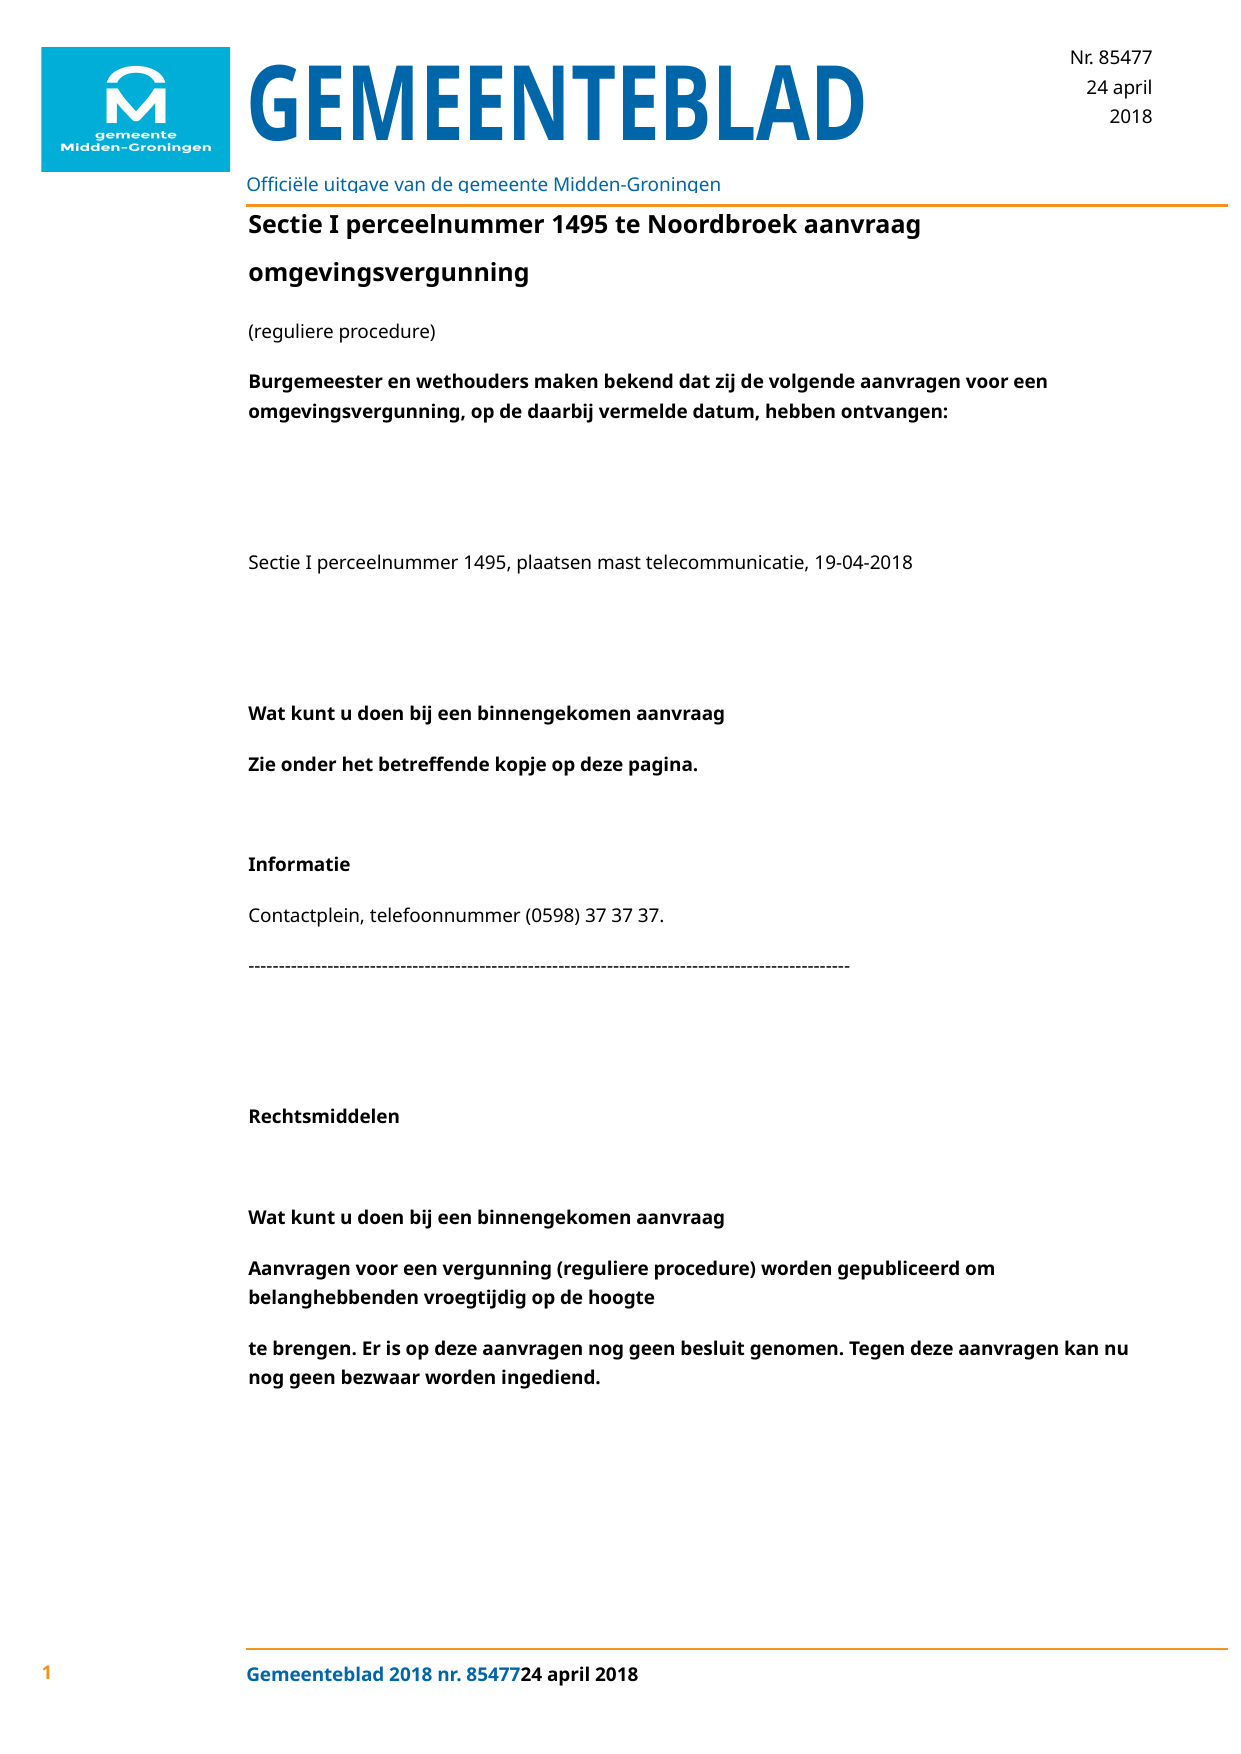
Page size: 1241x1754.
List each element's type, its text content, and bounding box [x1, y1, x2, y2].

text Wat kunt u doen bij een binnengekomen aanvraag [248, 1204, 1152, 1230]
picture [184, 146, 190, 153]
picture [108, 66, 164, 82]
picture [107, 89, 165, 122]
text (reguliere procedure) [248, 318, 1152, 344]
text Wat kunt u doen bij een binnengekomen aanvraag [248, 700, 1152, 726]
text Sectie I perceelnummer 1495, plaatsen mast telecommunicatie, 19-04-2018 [248, 549, 1152, 575]
text Contactplein, telefoonnummer (0598) 37 37 37. [248, 902, 1152, 928]
text Aanvragen voor een vergunning (reguliere procedure) worden gepubliceerd om belanghebbenden vroegtijdig op de hoogte [248, 1255, 1152, 1310]
text --------------------------------------------------------------------------------------------------- [248, 952, 1152, 978]
text Rechtsmiddelen [248, 1104, 1152, 1129]
text Zie onder het betreffende kopje op deze pagina. [248, 751, 1152, 777]
text Burgemeester en wethouders maken bekend dat zij de volgende aanvragen voor een omgevingsvergunning, op de daarbij vermelde datum, hebben ontvangen: [248, 368, 1152, 424]
text Informatie [248, 852, 1152, 877]
text te brengen. Er is op deze aanvragen nog geen besluit genomen. Tegen deze aanvragen kan nu nog geen bezwaar worden ingediend. [248, 1335, 1152, 1390]
text Sectie I perceelnummer 1495 te Noordbroek aanvraag omgevingsvergunning [248, 207, 1152, 288]
